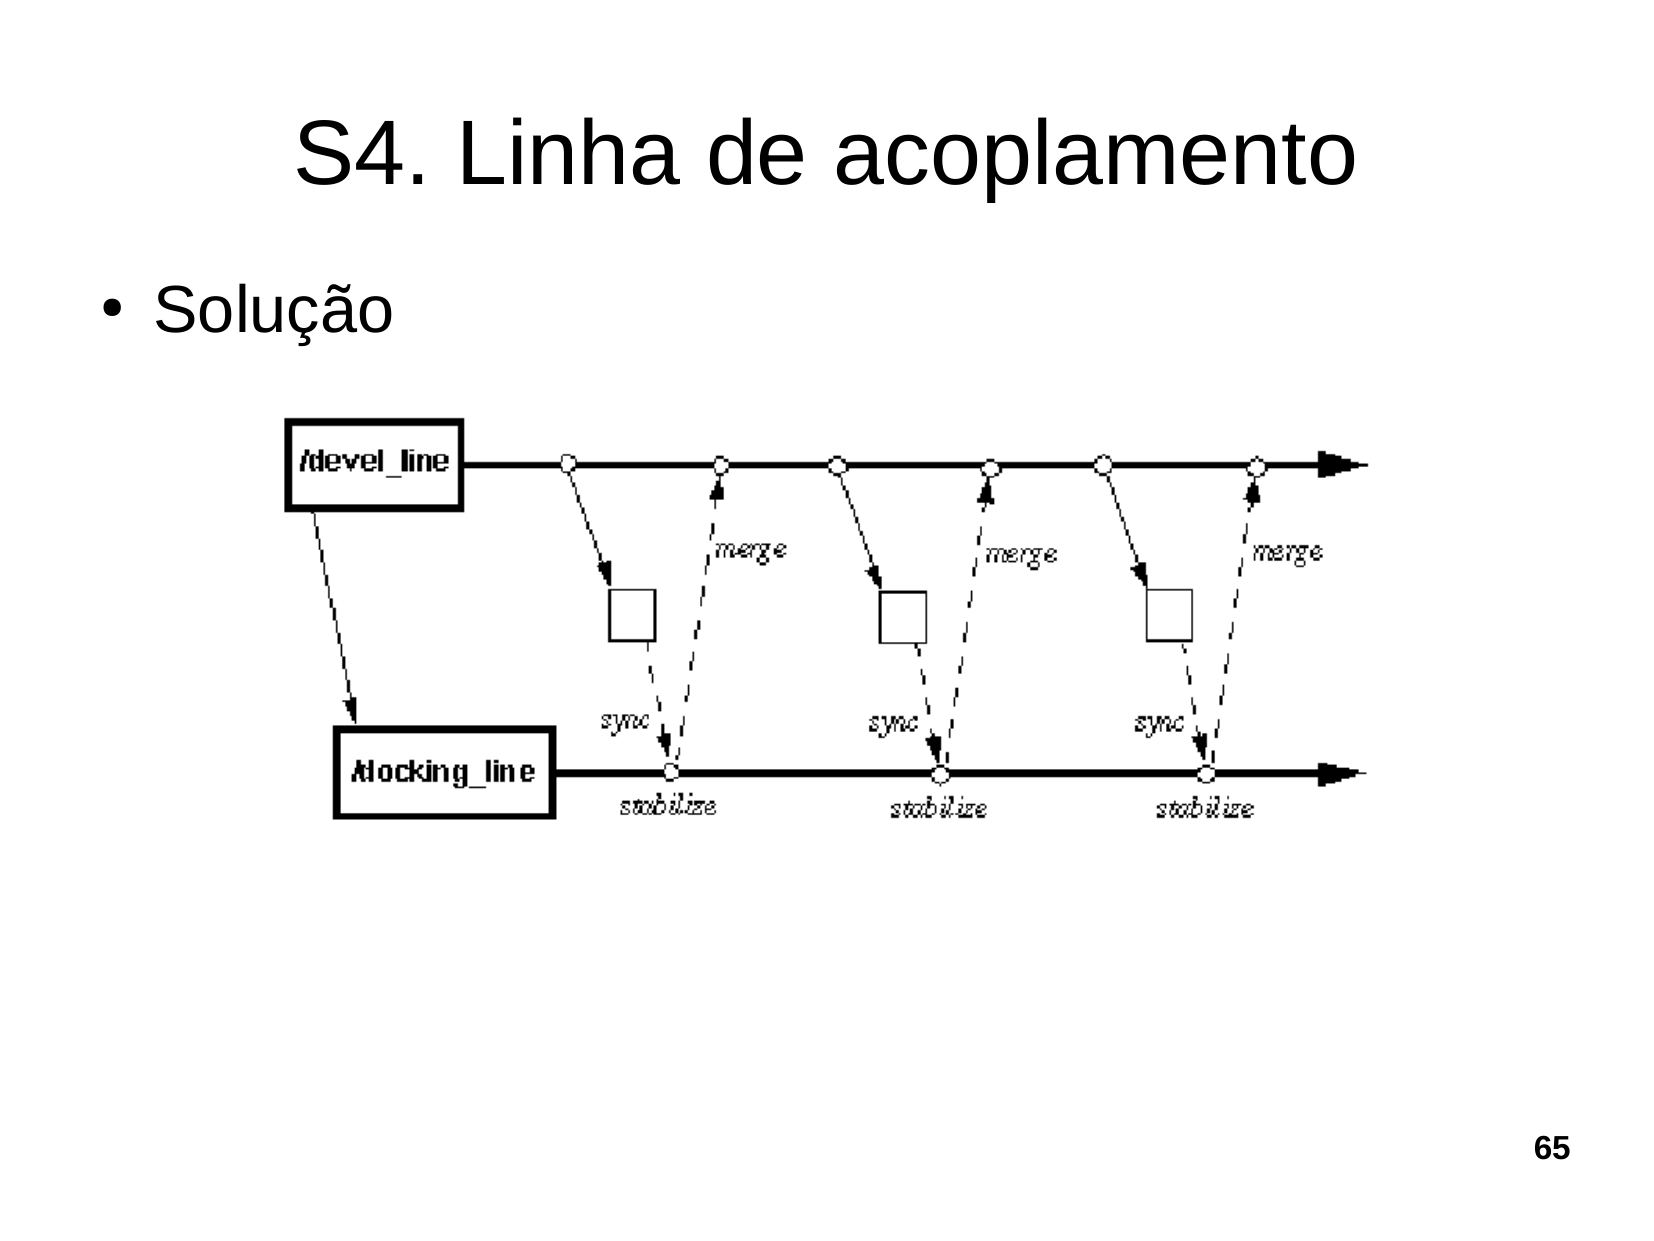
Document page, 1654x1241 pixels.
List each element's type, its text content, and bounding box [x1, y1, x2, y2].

picture [269, 398, 1398, 848]
title S4. Linha de acoplamento [82, 49, 1571, 257]
list Solução [82, 271, 1571, 1111]
